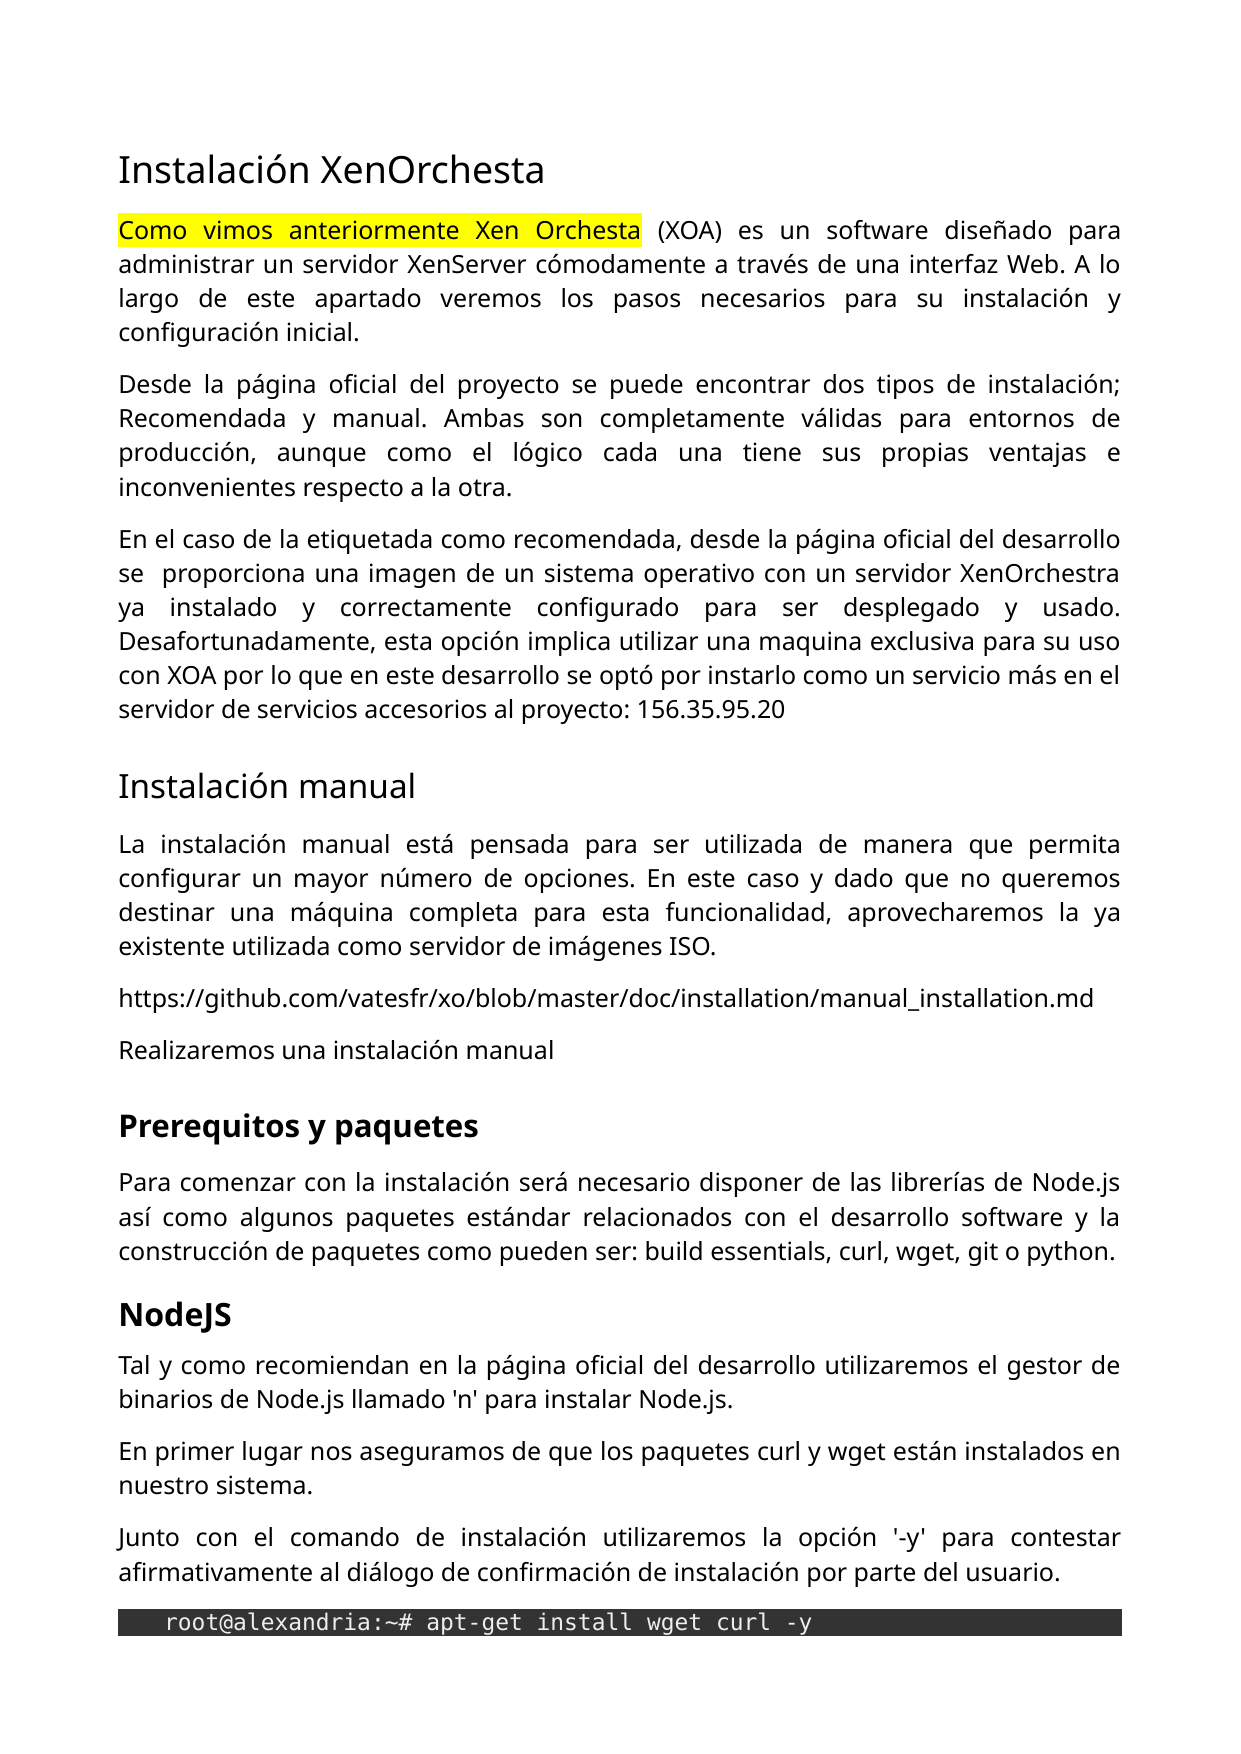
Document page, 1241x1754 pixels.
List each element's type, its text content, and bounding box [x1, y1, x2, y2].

text Como vimos anteriormente Xen Orchesta (XOA) es un software diseñado para administrar un servidor XenServer cómodamente a través de una interfaz Web. A lo largo de este apartado veremos los pasos necesarios para su instalación y configuración inicial. [118, 213, 1122, 349]
text La instalación manual está pensada para ser utilizada de manera que permita configurar un mayor número de opciones. En este caso y dado que no queremos destinar una máquina completa para esta funcionalidad, aprovecharemos la ya existente utilizada como servidor de imágenes ISO. [118, 827, 1122, 963]
text root@alexandria:~# apt-get install wget curl -y [118, 1609, 1122, 1636]
subtitle Instalación manual [118, 763, 1122, 808]
subtitle Instalación XenOrchesta [118, 143, 1122, 194]
text Tal y como recomiendan en la página oficial del desarrollo utilizaremos el gestor de binarios de Node.js llamado 'n' para instalar Node.js. [118, 1348, 1122, 1416]
text Realizaremos una instalación manual [118, 1033, 1122, 1067]
text Para comenzar con la instalación será necesario disponer de las librerías de Node.js así como algunos paquetes estándar relacionados con el desarrollo software y la construcción de paquetes como pueden ser: build essentials, curl, wget, git o python. [118, 1165, 1122, 1267]
subtitle Prerequitos y paquetes [118, 1104, 1122, 1147]
subtitle NodeJS [118, 1292, 1122, 1336]
text En primer lugar nos aseguramos de que los paquetes curl y wget están instalados en nuestro sistema. [118, 1434, 1122, 1502]
text En el caso de la etiquetada como recomendada, desde la página oficial del desarrollo se proporciona una imagen de un sistema operativo con un servidor XenOrchestra ya instalado y correctamente configurado para ser desplegado y usado. Desafortunadamente, esta opción implica utilizar una maquina exclusiva para su uso con XOA por lo que en este desarrollo se optó por instarlo como un servicio más en el servidor de servicios accesorios al proyecto: 156.35.95.20 [118, 521, 1122, 726]
text Junto con el comando de instalación utilizaremos la opción '-y' para contestar afirmativamente al diálogo de confirmación de instalación por parte del usuario. [118, 1520, 1122, 1588]
text https://github.com/vatesfr/xo/blob/master/doc/installation/manual_installation.md [118, 981, 1122, 1015]
text Desde la página oficial del proyecto se puede encontrar dos tipos de instalación; Recomendada y manual. Ambas son completamente válidas para entornos de producción, aunque como el lógico cada una tiene sus propias ventajas e inconvenientes respecto a la otra. [118, 367, 1122, 503]
